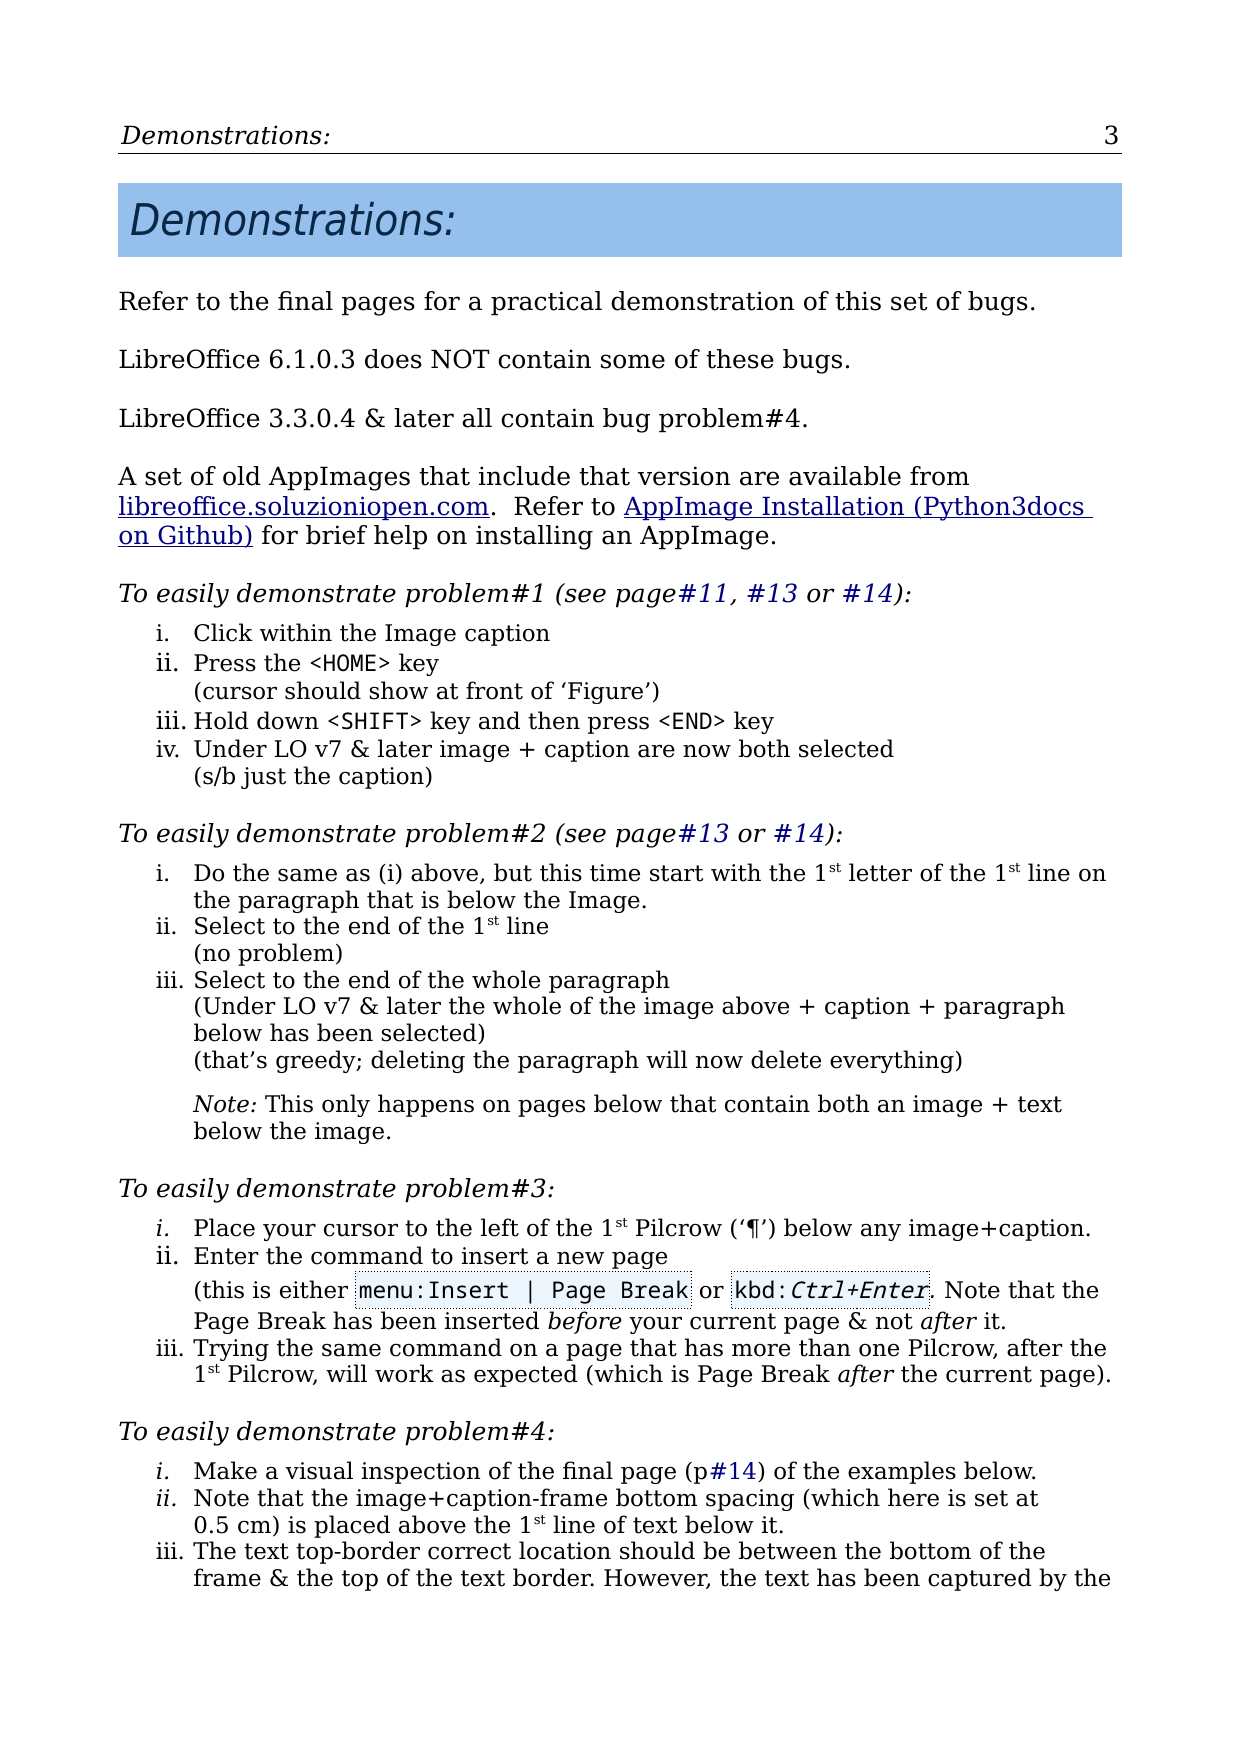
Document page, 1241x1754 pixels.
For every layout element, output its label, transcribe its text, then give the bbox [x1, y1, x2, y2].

text To easily demonstrate problem#3: [118, 1174, 1122, 1203]
text To easily demonstrate problem#1 (see page#7, #9 or #10): [118, 579, 1122, 609]
list To easily demonstrate problem#4: [118, 1417, 1122, 1447]
list Press the <HOME> key (cursor should show at front of ‘Figure’) [156, 647, 1122, 705]
list Enter the command to insert a new page (this is either menu:Insert | Page Break or kbd:Ctrl+Enter. Note that the Page Break has been inserted before your current page & not after it. [156, 1242, 1122, 1335]
list Trying the same command on a page that has more than one Pilcrow, after the 1st Pilcrow, will work as expected (which is Page Break after the current page). [156, 1335, 1122, 1388]
text To easily demonstrate problem#2 (see page#9 or #10): [118, 819, 1122, 848]
list Hold down <SHIFT> key and then press <END> key [156, 705, 1122, 736]
list Select to the end of the whole paragraph (Under LO v7 & later the whole of the image above + caption + paragraph below has been selected) (that’s greedy; deleting the paragraph will now delete everything) [156, 967, 1122, 1073]
list Note that the image+caption-frame bottom spacing (which here is set at 0.5 cm) is placed above the 1st line of text below it. [156, 1485, 1122, 1538]
list Click within the Image caption [156, 621, 1122, 647]
list Do the same as (i) above, but this time start with the 1st letter of the 1st line on the paragraph that is below the Image. [156, 860, 1122, 913]
list Place your cursor to the left of the 1st Pilcrow (‘¶’) below any image+caption. [156, 1215, 1122, 1242]
text LibreOffice 3.3.0.4 & later all contain bug problem#4. [118, 404, 1122, 433]
subtitle Demonstrations: [118, 183, 1122, 257]
list Make a visual inspection of the final page (p#10) of the examples below. [156, 1458, 1122, 1485]
list Select to the end of the 1st line (no problem) [156, 913, 1122, 967]
text A set of old AppImages that include that version are available from libreoffice.soluzioniopen.com. Refer to AppImage Installation (Python3docs on Github) for brief help on installing an AppImage. [118, 463, 1122, 550]
list The text top-border correct location should be between the bottom of the frame & the top of the text border. However, the text has been captured by the [156, 1538, 1122, 1592]
text LibreOffice 6.1.0.3 does NOT contain some of these bugs. [118, 345, 1122, 374]
text Refer to the final pages for a practical demonstration of this set of bugs. [118, 287, 1122, 316]
list Under LO v7 & later image + caption are now both selected (s/b just the caption) [156, 736, 1122, 790]
list Note: This only happens on pages below that contain both an image + text below the image. [156, 1091, 1122, 1144]
